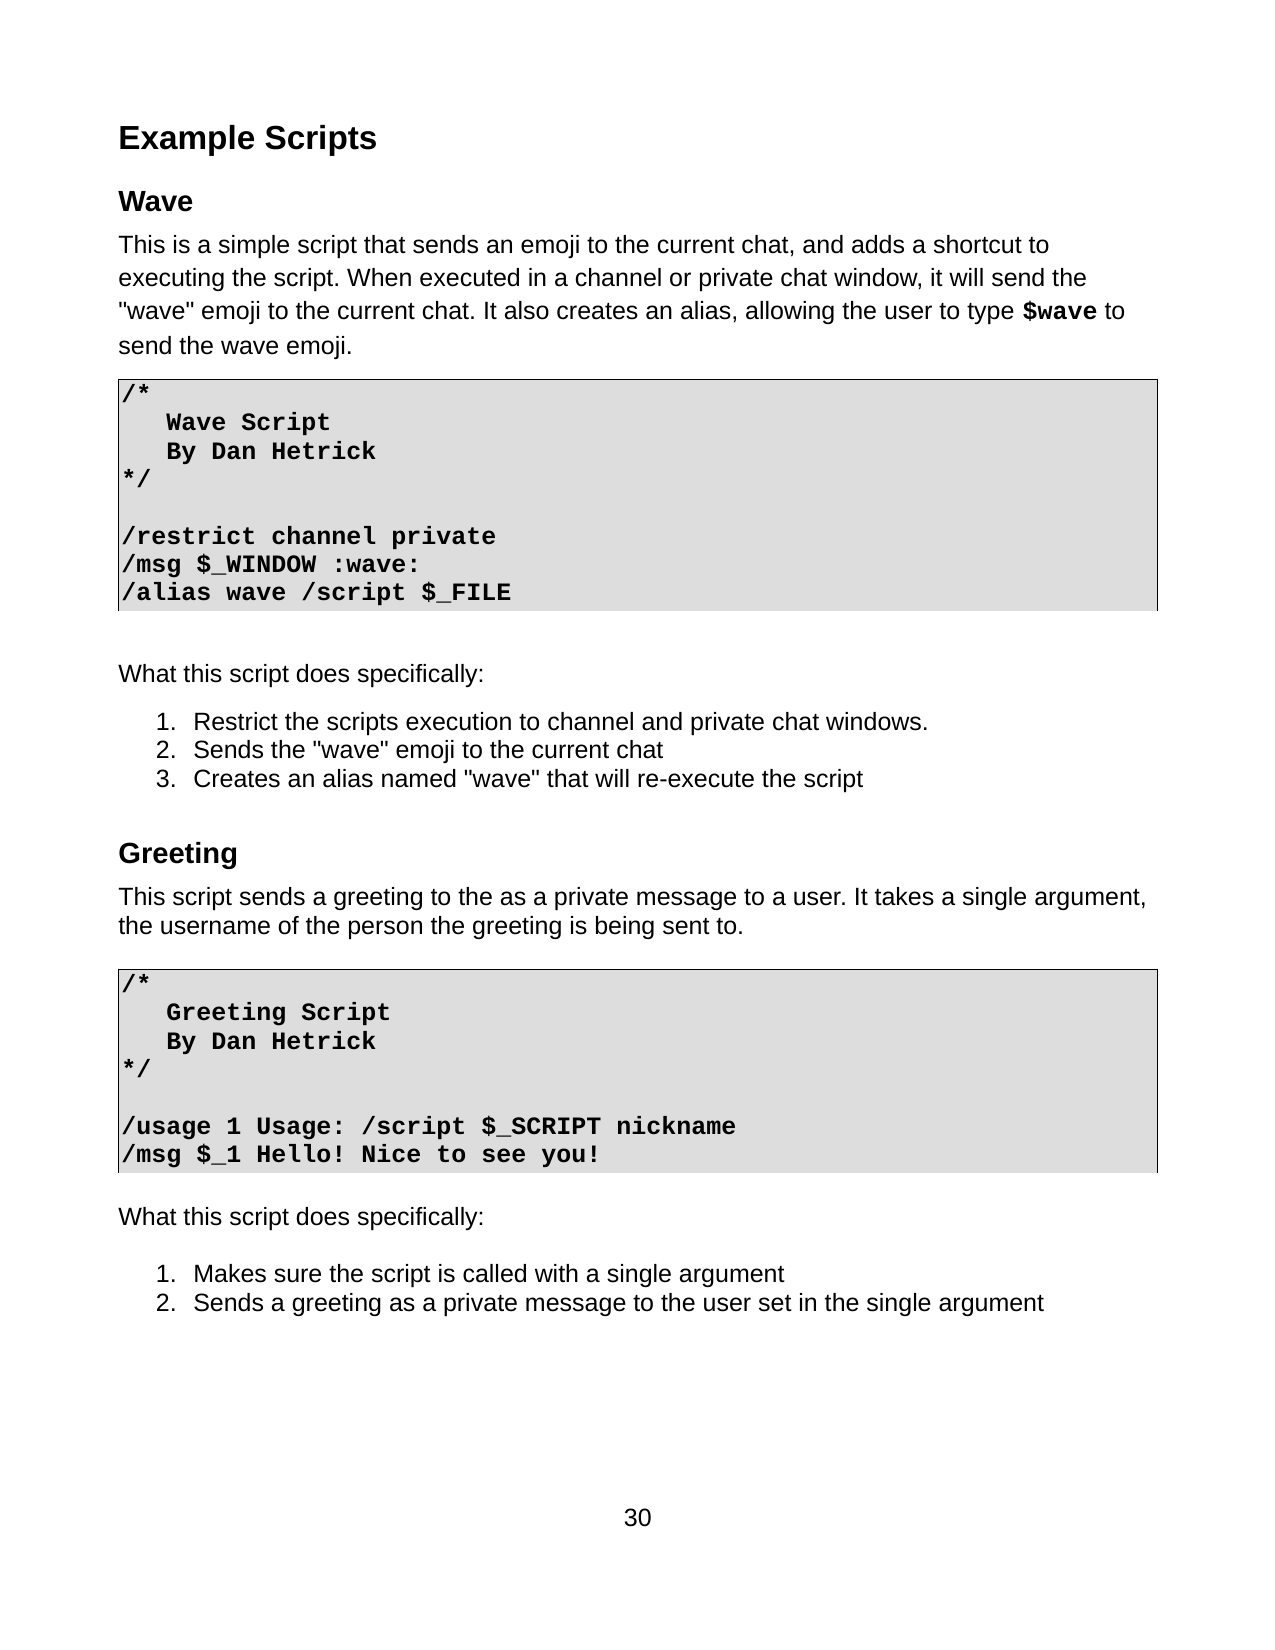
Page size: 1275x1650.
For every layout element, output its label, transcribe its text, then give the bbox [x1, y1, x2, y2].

subtitle Example Scripts [118, 118, 1157, 157]
text This is a simple script that sends an emoji to the current chat, and adds a shortcut to executing the script. When executed in a channel or private chat window, it will send the "wave" emoji to the current chat. It also creates an alias, allowing the user to type $wave to send the wave emoji. [118, 230, 1157, 360]
list Makes sure the script is called with a single argument [156, 1259, 1157, 1288]
table_header /* Wave Script By Dan Hetrick */ /restrict channel private /msg $_WINDOW :wave: /alias wave /script $_FILE [119, 380, 1157, 611]
list Sends a greeting as a private message to the user set in the single argument [156, 1288, 1157, 1317]
list Restrict the scripts execution to channel and private chat windows. [156, 707, 1157, 735]
list Creates an alias named "wave" that will re-execute the script [156, 764, 1157, 793]
text This script sends a greeting to the as a private message to a user. It takes a single argument, the username of the person the greeting is being sent to. [118, 882, 1157, 940]
text What this script does specifically: [118, 659, 1157, 688]
subtitle Greeting [118, 836, 1157, 870]
list Sends the "wave" emoji to the current chat [156, 735, 1157, 764]
subtitle Wave [118, 184, 1157, 217]
text What this script does specifically: [118, 1202, 1157, 1230]
table_header /* Greeting Script By Dan Hetrick */ /usage 1 Usage: /script $_SCRIPT nickname /msg $_1 Hello! Nice to see you! [119, 970, 1157, 1173]
